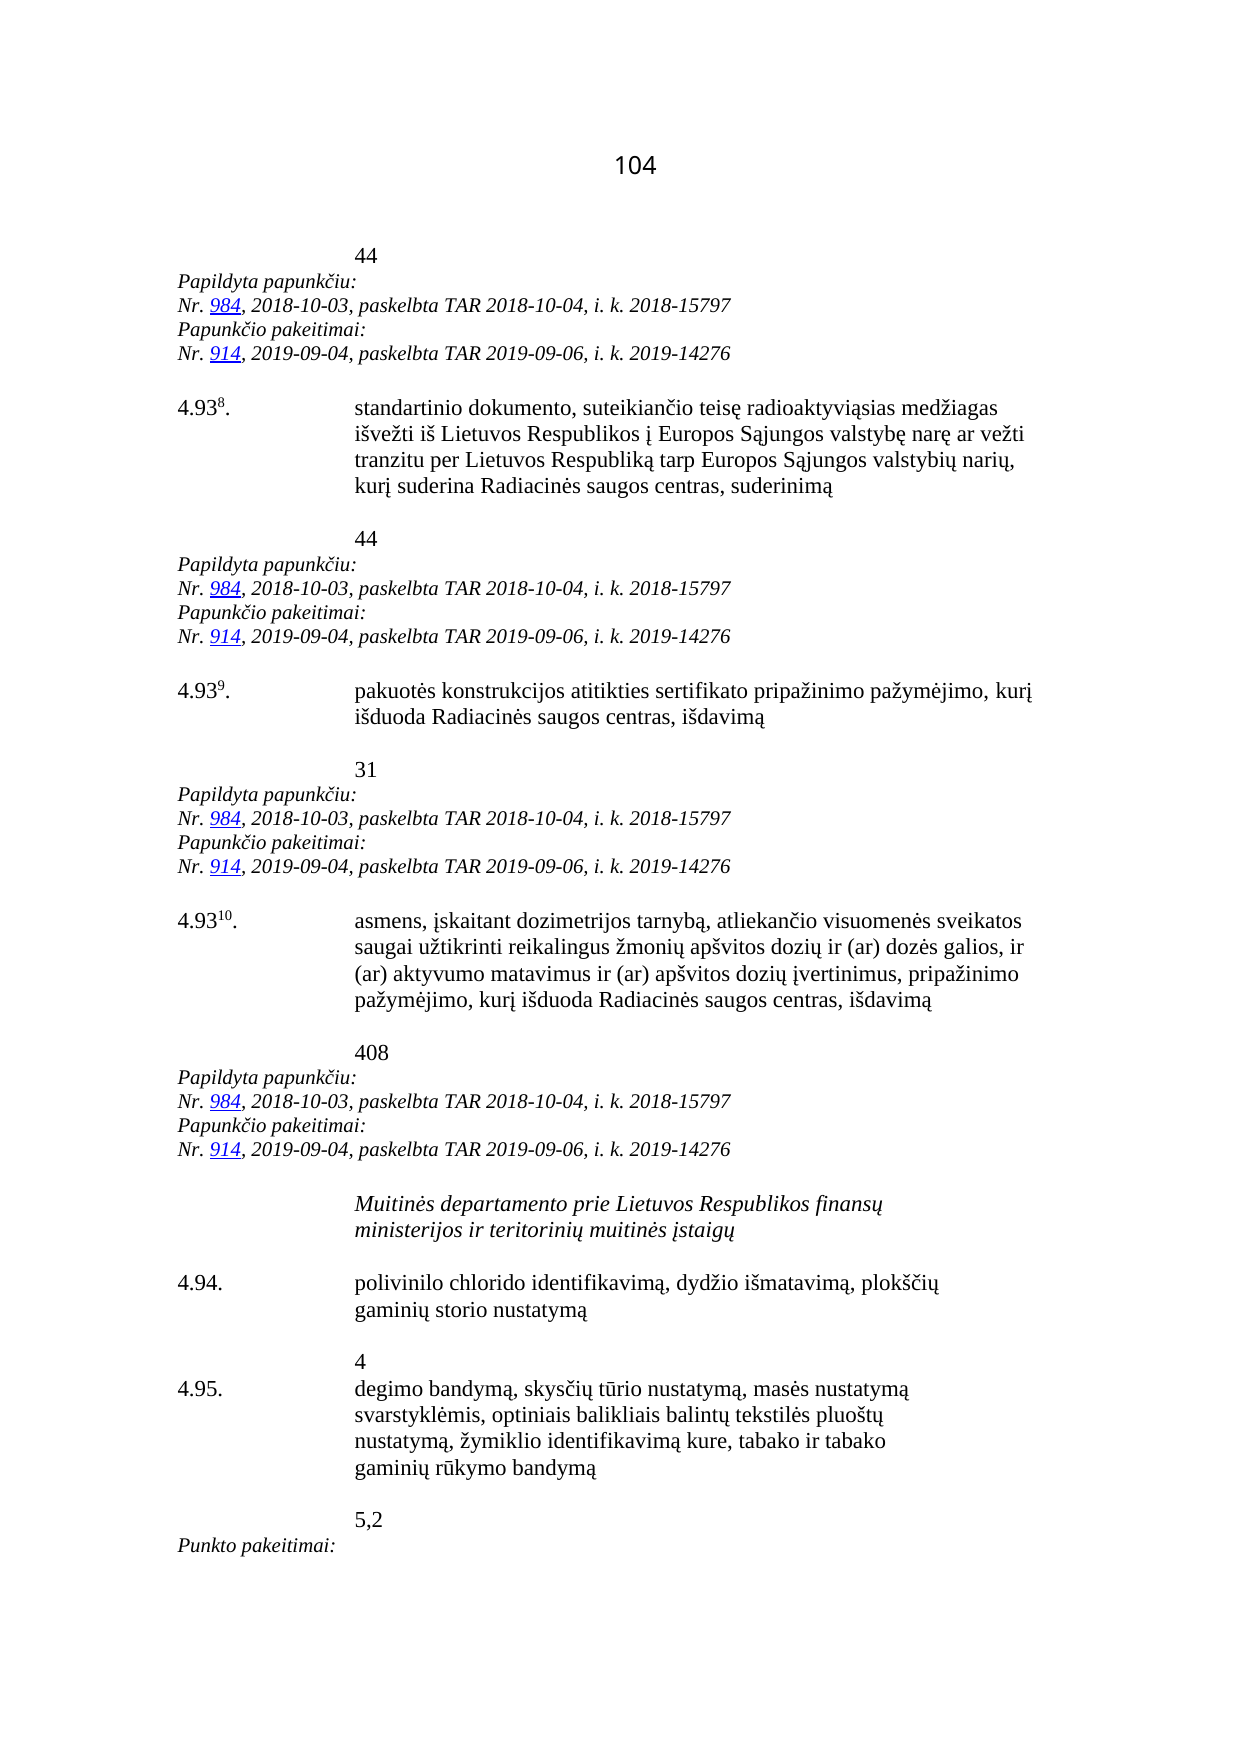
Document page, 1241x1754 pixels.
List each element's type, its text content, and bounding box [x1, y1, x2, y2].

text Nr. 914, 2019-09-04, paskelbta TAR 2019-09-06, i. k. 2019-14276 [177, 1137, 1093, 1161]
text Nr. 914, 2019-09-04, paskelbta TAR 2019-09-06, i. k. 2019-14276 [177, 341, 1093, 365]
text Nr. 984, 2018-10-03, paskelbta TAR 2018-10-04, i. k. 2018-15797 [177, 1089, 1093, 1113]
text 4.95. degimo bandymą, skysčių tūrio nustatymą, masės nustatymą [177, 1375, 945, 1401]
text Nr. 984, 2018-10-03, paskelbta TAR 2018-10-04, i. k. 2018-15797 [177, 576, 1093, 600]
text 4.939. pakuotės konstrukcijos atitikties sertifikato pripažinimo pažymėjimo, kurį išduoda Radiacinės saugos centras, išdavimą 31 [177, 677, 1034, 782]
text gaminių storio nustatymą 4 [354, 1296, 945, 1375]
text Papildyta papunkčiu: [177, 782, 1093, 806]
text Papildyta papunkčiu: [177, 552, 1093, 576]
text nustatymą, žymiklio identifikavimą kure, tabako ir tabako [354, 1427, 945, 1454]
text 44 [177, 216, 1034, 268]
text 4.9310. asmens, įskaitant dozimetrijos tarnybą, atliekančio visuomenės sveikatos saugai užtikrinti reikalingus žmonių apšvitos dozių ir (ar) dozės galios, ir (ar) aktyvumo matavimus ir (ar) apšvitos dozių įvertinimus, pripažinimo pažymėjimo, kurį išduoda Radiacinės saugos centras, išdavimą 408 [177, 907, 1034, 1065]
text gaminių rūkymo bandymą 5,2 [354, 1454, 945, 1533]
text Papunkčio pakeitimai: [177, 317, 1093, 341]
text Papildyta papunkčiu: [177, 268, 1093, 293]
text Muitinės departamento prie Lietuvos Respublikos finansų ministerijos ir teritorinių muitinės įstaigų [354, 1190, 945, 1269]
text Nr. 914, 2019-09-04, paskelbta TAR 2019-09-06, i. k. 2019-14276 [177, 854, 1093, 878]
text Nr. 984, 2018-10-03, paskelbta TAR 2018-10-04, i. k. 2018-15797 [177, 293, 1093, 317]
text Nr. 984, 2018-10-03, paskelbta TAR 2018-10-04, i. k. 2018-15797 [177, 806, 1093, 830]
text Papunkčio pakeitimai: [177, 830, 1093, 854]
text svarstyklėmis, optiniais balikliais balintų tekstilės pluoštų [354, 1401, 945, 1427]
text 4.938. standartinio dokumento, suteikiančio teisę radioaktyviąsias medžiagas išvežti iš Lietuvos Respublikos į Europos Sąjungos valstybę narę ar vežti tranzitu per Lietuvos Respubliką tarp Europos Sąjungos valstybių narių, kurį suderina Radiacinės saugos centras, suderinimą 44 [177, 393, 1034, 552]
text Papunkčio pakeitimai: [177, 1113, 1093, 1137]
text Papunkčio pakeitimai: [177, 600, 1093, 624]
text 4.94. polivinilo chlorido identifikavimą, dydžio išmatavimą, plokščių [177, 1269, 945, 1296]
text Punkto pakeitimai: [177, 1533, 1093, 1557]
text Nr. 914, 2019-09-04, paskelbta TAR 2019-09-06, i. k. 2019-14276 [177, 624, 1093, 648]
text Papildyta papunkčiu: [177, 1065, 1093, 1089]
